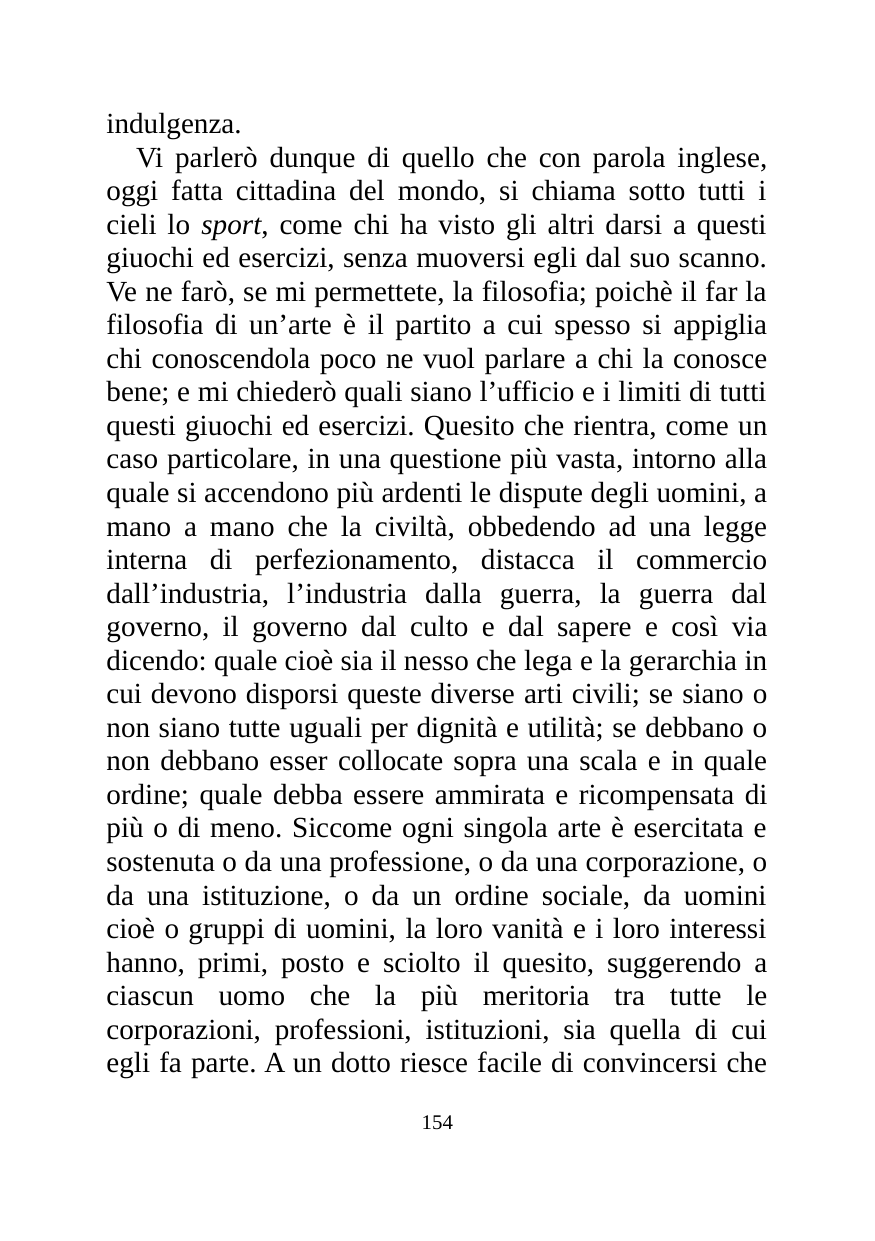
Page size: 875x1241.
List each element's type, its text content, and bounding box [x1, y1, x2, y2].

text indulgenza. [106, 106, 768, 140]
text Vi parlerò dunque di quello che con parola inglese, oggi fatta cittadina del mondo, si chiama sotto tutti i cieli lo sport, come chi ha visto gli altri darsi a questi giuochi ed esercizi, senza muoversi egli dal suo scanno. Ve ne farò, se mi permettete, la filosofia; poichè il far la filosofia di un’arte è il partito a cui spesso si appiglia chi conoscendola poco ne vuol parlare a chi la conosce bene; e mi chiederò quali siano l’ufficio e i limiti di tutti questi giuochi ed esercizi. Quesito che rientra, come un caso particolare, in una questione più vasta, intorno alla quale si accendono più ardenti le dispute degli uomini, a mano a mano che la civiltà, obbedendo ad una legge interna di perfezionamento, distacca il commercio dall’industria, l’industria dalla guerra, la guerra dal governo, il governo dal culto e dal sapere e così via dicendo: quale cioè sia il nesso che lega e la gerarchia in cui devono disporsi queste diverse arti civili; se siano o non siano tutte uguali per dignità e utilità; se debbano o non debbano esser collocate sopra una scala e in quale ordine; quale debba essere ammirata e ricompensata di più o di meno. Siccome ogni singola arte è esercitata e sostenuta o da una professione, o da una corporazione, o da una istituzione, o da un ordine sociale, da uomini cioè o gruppi di uomini, la loro vanità e i loro interessi hanno, primi, posto e sciolto il quesito, suggerendo a ciascun uomo che la più meritoria tra tutte le corporazioni, professioni, istituzioni, sia quella di cui egli fa parte. A un dotto riesce facile di convincersi che [106, 140, 768, 1079]
